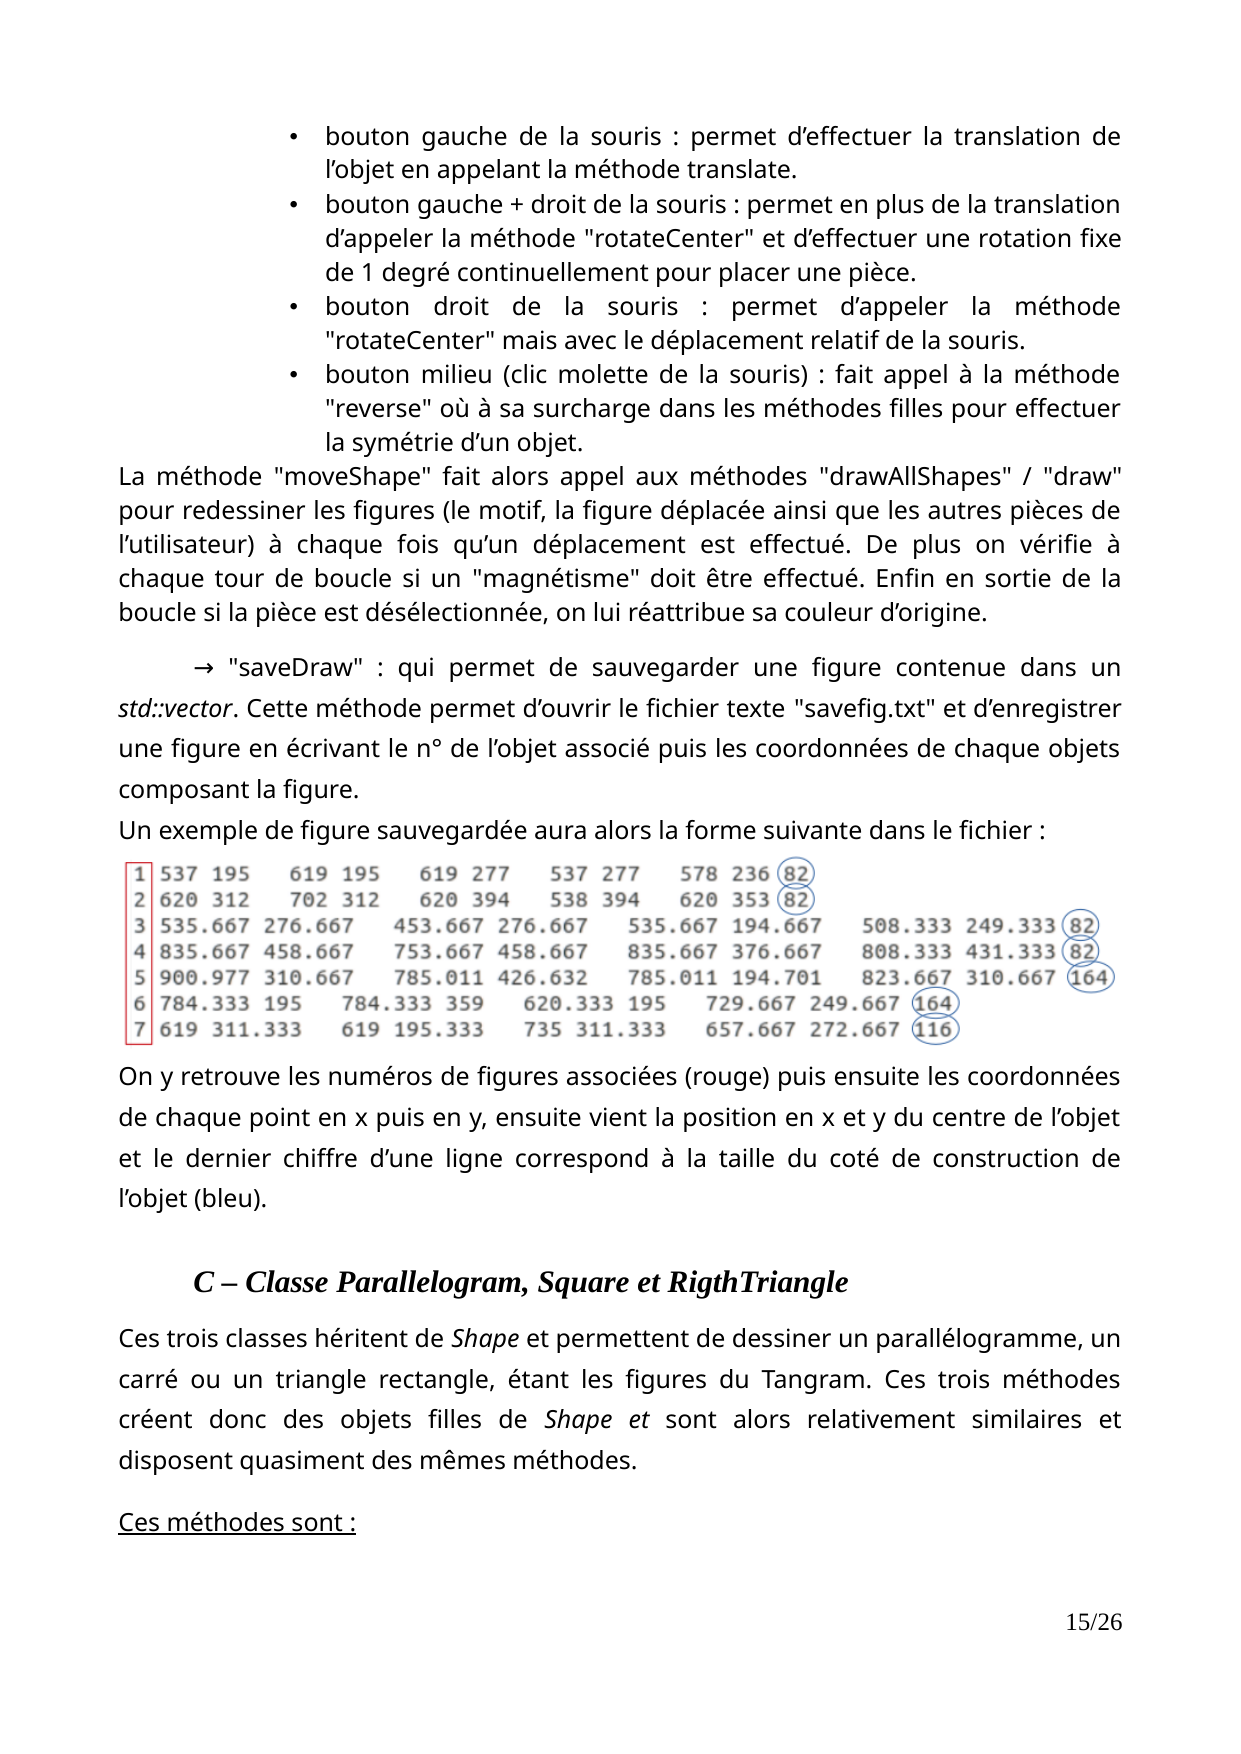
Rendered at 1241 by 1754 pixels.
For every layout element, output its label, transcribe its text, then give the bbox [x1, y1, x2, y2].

list bouton milieu (clic molette de la souris) : fait appel à la méthode "reverse" où à sa surcharge dans les méthodes filles pour effectuer la symétrie d’un objet. [289, 357, 1122, 459]
list bouton gauche de la souris : permet d’effectuer la translation de l’objet en appelant la méthode translate. [289, 118, 1122, 186]
text On y retrouve les numéros de figures associées (rouge) puis ensuite les coordonnées de chaque point en x puis en y, ensuite vient la position en x et y du centre de l’objet et le dernier chiffre d’une ligne correspond à la taille du coté de construction de l’objet (bleu). [118, 1052, 1122, 1215]
text C – Classe Parallelogram, Square et RigthTriangle [118, 1263, 1122, 1299]
list bouton gauche + droit de la souris : permet en plus de la translation d’appeler la méthode "rotateCenter" et d’effectuer une rotation fixe de 1 degré continuellement pour placer une pièce. [289, 186, 1122, 288]
text → "saveDraw" : qui permet de sauvegarder une figure contenue dans un std::vector. Cette méthode permet d’ouvrir le fichier texte "savefig.txt" et d’enregistrer une figure en écrivant le n° de l’objet associé puis les coordonnées de chaque objets composant la figure. [118, 649, 1122, 806]
text Un exemple de figure sauvegardée aura alors la forme suivante dans le fichier : [118, 813, 1122, 847]
picture [118, 853, 1123, 1052]
text Ces méthodes sont : [118, 1504, 1122, 1538]
list bouton droit de la souris : permet d’appeler la méthode "rotateCenter" mais avec le déplacement relatif de la souris. [289, 288, 1122, 357]
text La méthode "moveShape" fait alors appel aux méthodes "drawAllShapes" / "draw" pour redessiner les figures (le motif, la figure déplacée ainsi que les autres pièces de l’utilisateur) à chaque fois qu’un déplacement est effectué. De plus on vérifie à chaque tour de boucle si un "magnétisme" doit être effectué. Enfin en sortie de la boucle si la pièce est désélectionnée, on lui réattribue sa couleur d’origine. [118, 459, 1122, 629]
text Ces trois classes héritent de Shape et permettent de dessiner un parallélogramme, un carré ou un triangle rectangle, étant les figures du Tangram. Ces trois méthodes créent donc des objets filles de Shape et sont alors relativement similaires et disposent quasiment des mêmes méthodes. [118, 1321, 1122, 1477]
